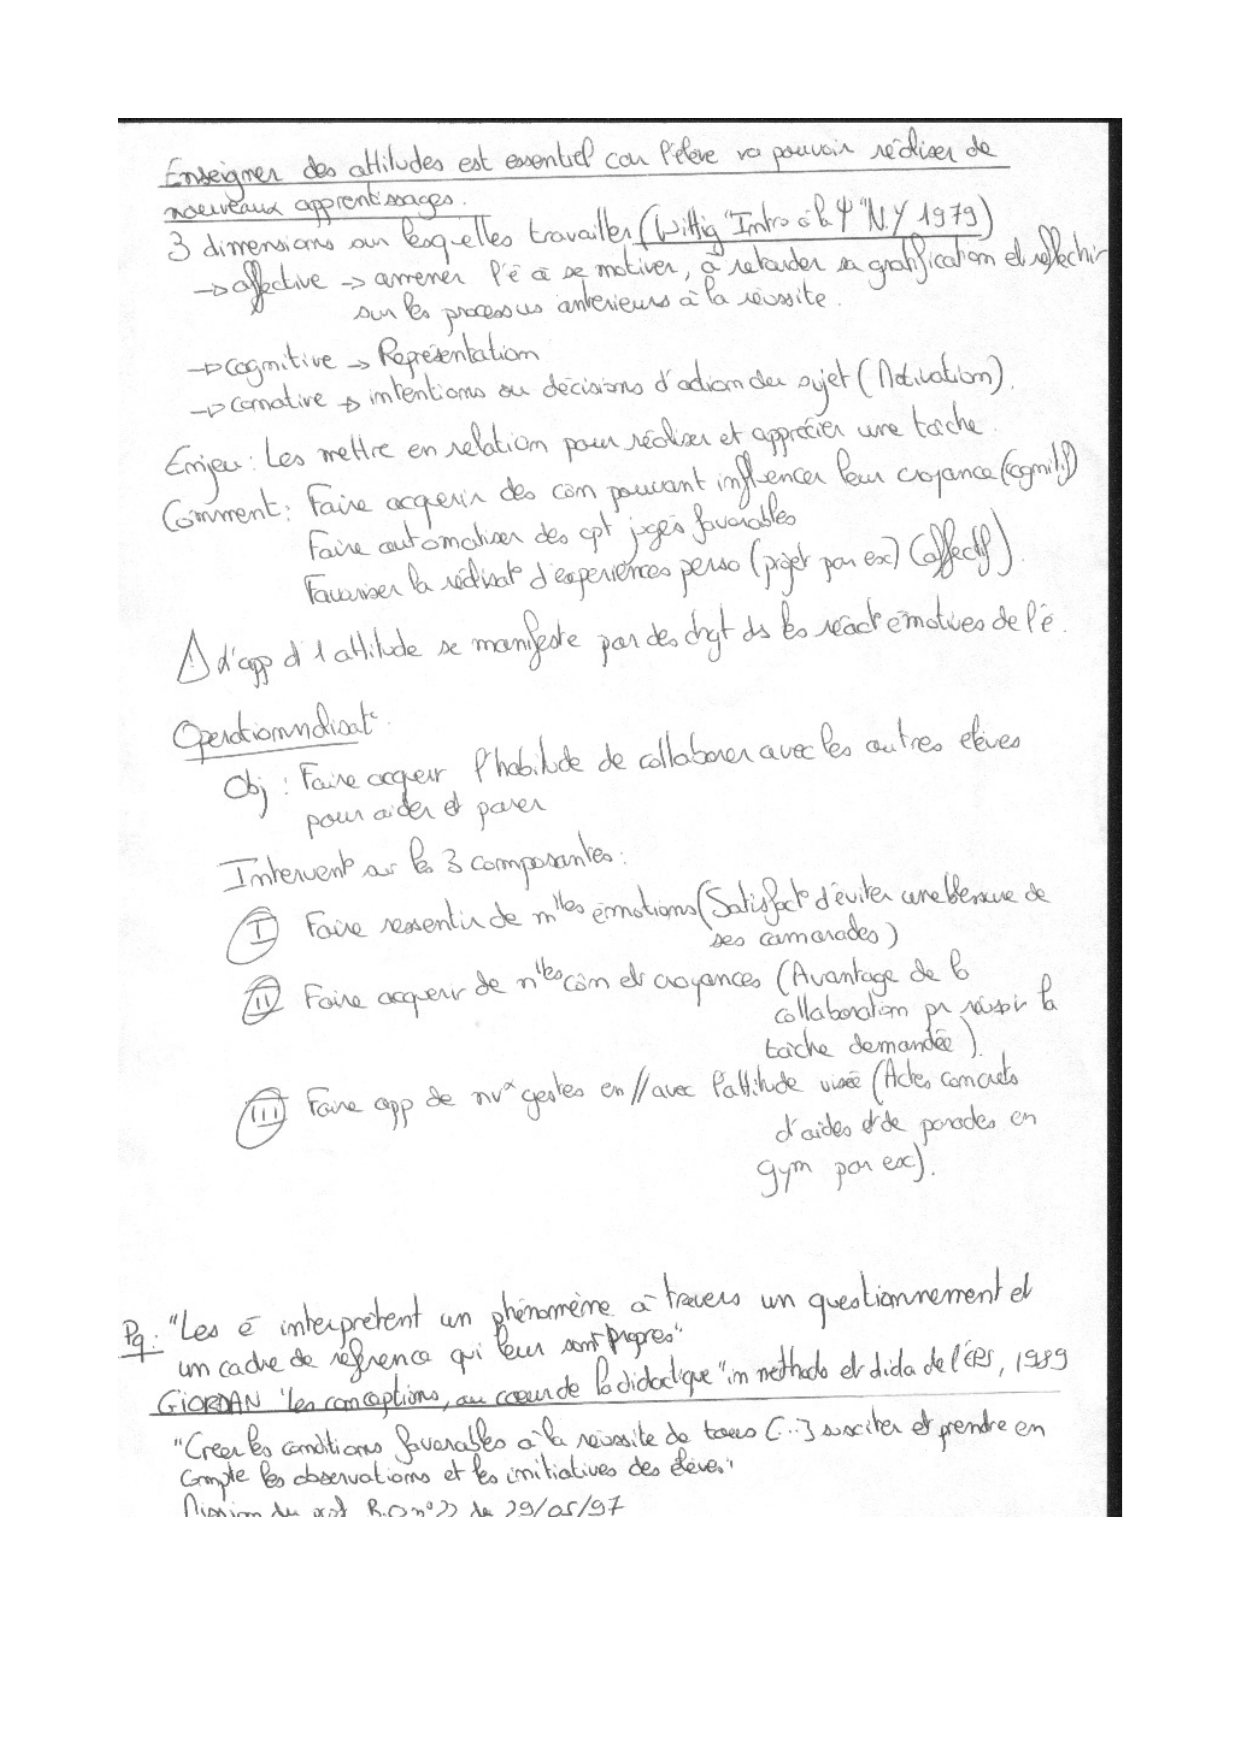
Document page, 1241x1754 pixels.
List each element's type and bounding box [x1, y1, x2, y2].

picture [118, 118, 1123, 1517]
